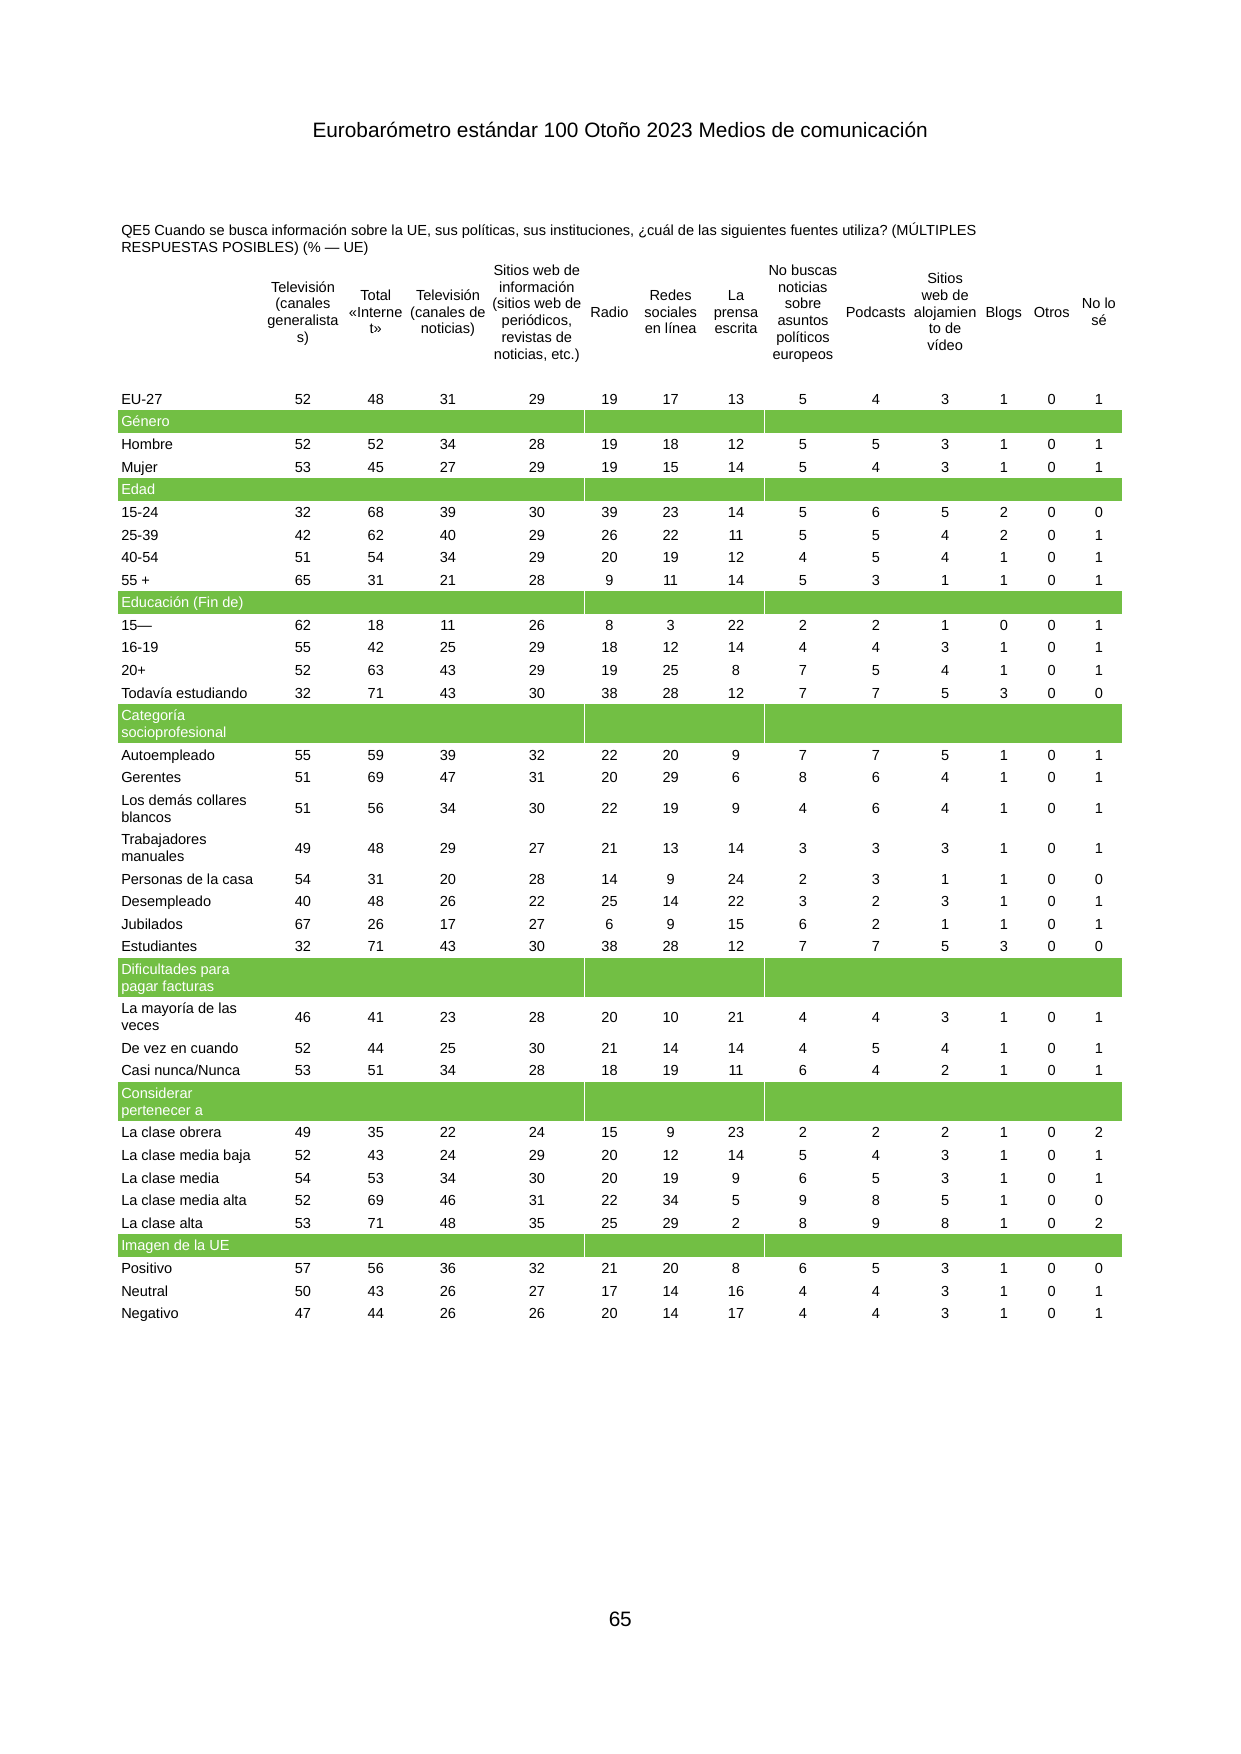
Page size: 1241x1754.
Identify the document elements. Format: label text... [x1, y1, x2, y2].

table_cell [407, 1082, 489, 1121]
table_cell 8 [765, 1212, 841, 1234]
table_cell 20 [585, 997, 634, 1037]
table_cell 47 [261, 1302, 344, 1324]
table_cell 7 [841, 935, 911, 958]
table_cell 9 [634, 868, 707, 890]
table_cell No buscas noticias sobre asuntos políticos europeos [765, 259, 841, 365]
table_cell 1 [979, 1279, 1028, 1302]
table_cell Personas de la casa [118, 868, 261, 890]
table_cell 3 [911, 636, 979, 659]
table_cell [1028, 365, 1075, 388]
table_cell 43 [407, 681, 489, 704]
table_cell Sitios web de alojamiento de vídeo [911, 259, 979, 365]
table_cell 1 [1075, 766, 1122, 789]
table_cell Radio [585, 259, 634, 365]
table_cell 1 [1075, 789, 1122, 828]
table_cell 24 [489, 1121, 584, 1144]
table_cell Neutral [118, 1279, 261, 1302]
table_cell 15-24 [118, 501, 261, 523]
table_cell 4 [911, 659, 979, 681]
table_cell [707, 410, 764, 433]
table_cell 4 [765, 1037, 841, 1059]
table_cell 4 [765, 636, 841, 659]
table_cell 8 [911, 1212, 979, 1234]
table_cell 8 [765, 766, 841, 789]
table_cell [261, 1234, 344, 1257]
table_cell 34 [407, 546, 489, 568]
table_cell Trabajadores manuales [118, 828, 261, 867]
table_cell 35 [344, 1121, 407, 1144]
table_cell 3 [911, 1302, 979, 1324]
table_cell [344, 1234, 407, 1257]
table_cell 0 [1028, 935, 1075, 958]
table_cell 4 [911, 523, 979, 546]
table_cell 1 [911, 569, 979, 591]
table_cell 4 [911, 546, 979, 568]
table_cell 46 [261, 997, 344, 1037]
table_cell [841, 365, 911, 388]
table_cell La clase alta [118, 1212, 261, 1234]
table_cell 27 [489, 1279, 584, 1302]
table_cell 2 [841, 890, 911, 913]
table_cell 3 [841, 868, 911, 890]
table_cell 34 [407, 1059, 489, 1082]
table_cell [585, 591, 634, 614]
table_cell 8 [707, 659, 764, 681]
table_cell Imagen de la UE [118, 1234, 261, 1257]
table_cell [634, 1082, 707, 1121]
table_cell 5 [707, 1189, 764, 1212]
table_cell 15 [707, 913, 764, 935]
table_cell 59 [344, 744, 407, 766]
table_cell 1 [979, 1037, 1028, 1059]
table_cell 29 [489, 546, 584, 568]
table_cell 20 [585, 1302, 634, 1324]
table_cell 38 [585, 935, 634, 958]
table_cell 0 [1028, 1189, 1075, 1212]
table_cell [1075, 1082, 1122, 1121]
table_cell 27 [489, 913, 584, 935]
table_cell 22 [585, 789, 634, 828]
table_cell 0 [979, 614, 1028, 636]
table_cell 28 [634, 935, 707, 958]
table_cell 0 [1028, 789, 1075, 828]
table_cell 20 [585, 766, 634, 789]
table_cell [344, 365, 407, 388]
table_cell 2 [1075, 1212, 1122, 1234]
table_cell 1 [1075, 744, 1122, 766]
table_cell Edad [118, 478, 261, 501]
table_cell [841, 591, 911, 614]
table_cell 22 [585, 1189, 634, 1212]
table_cell 32 [261, 681, 344, 704]
table_cell 26 [407, 1279, 489, 1302]
table_cell 23 [407, 997, 489, 1037]
table_cell Estudiantes [118, 935, 261, 958]
table_cell [634, 1234, 707, 1257]
table_cell 1 [1075, 433, 1122, 455]
table_cell No lo sé [1075, 259, 1122, 365]
table_cell 52 [261, 1189, 344, 1212]
table_cell 9 [765, 1189, 841, 1212]
table_cell 39 [585, 501, 634, 523]
table_cell 14 [707, 828, 764, 867]
table_cell 31 [489, 766, 584, 789]
table_cell 29 [489, 523, 584, 546]
table_cell 6 [841, 766, 911, 789]
table_cell 7 [765, 935, 841, 958]
table_cell 2 [979, 523, 1028, 546]
table_cell 16-19 [118, 636, 261, 659]
table_cell Categoría socioprofesional [118, 704, 261, 743]
table_cell Jubilados [118, 913, 261, 935]
table_header [1075, 219, 1122, 258]
table_cell [1028, 704, 1075, 743]
table_cell 55 [261, 744, 344, 766]
table_cell 30 [489, 681, 584, 704]
table_cell 40-54 [118, 546, 261, 568]
table_cell 22 [707, 890, 764, 913]
table_cell 0 [1028, 828, 1075, 867]
table_cell [118, 365, 261, 388]
table_cell 62 [261, 614, 344, 636]
table_cell 11 [407, 614, 489, 636]
table_cell 1 [1075, 455, 1122, 478]
table_cell 25 [585, 1212, 634, 1234]
table_cell Educación (Fin de) [118, 591, 261, 614]
table_cell [765, 478, 841, 501]
table_cell 52 [261, 433, 344, 455]
table_cell 21 [585, 1257, 634, 1279]
table_cell 51 [261, 766, 344, 789]
table_cell 4 [841, 1279, 911, 1302]
table_cell 39 [407, 501, 489, 523]
table_cell 11 [634, 569, 707, 591]
table_cell 34 [407, 789, 489, 828]
table_cell 0 [1028, 744, 1075, 766]
table_cell La clase media [118, 1166, 261, 1189]
table_cell 1 [979, 455, 1028, 478]
table_cell 29 [634, 1212, 707, 1234]
table_cell 10 [634, 997, 707, 1037]
table_cell 3 [841, 569, 911, 591]
table_cell 31 [344, 569, 407, 591]
table_cell 0 [1028, 766, 1075, 789]
table_cell 30 [489, 1166, 584, 1189]
table_cell [841, 1082, 911, 1121]
table_cell Dificultades para pagar facturas [118, 958, 261, 997]
table_cell La mayoría de las veces [118, 997, 261, 1037]
table_cell [765, 591, 841, 614]
table_cell 7 [765, 744, 841, 766]
table_cell 1 [979, 1144, 1028, 1166]
table_cell 2 [841, 1121, 911, 1144]
table_cell 3 [979, 935, 1028, 958]
table_cell 49 [261, 1121, 344, 1144]
table_cell 20 [585, 546, 634, 568]
table_cell 5 [911, 681, 979, 704]
table_cell Podcasts [841, 259, 911, 365]
table_cell [407, 478, 489, 501]
table_cell [634, 478, 707, 501]
table_cell 9 [585, 569, 634, 591]
table_cell [911, 410, 979, 433]
table_cell [634, 704, 707, 743]
table_cell 1 [979, 388, 1028, 410]
table_cell 19 [585, 388, 634, 410]
table_cell 25 [407, 1037, 489, 1059]
table_cell [707, 591, 764, 614]
table_cell Sitios web de información (sitios web de periódicos, revistas de noticias, etc.) [489, 259, 584, 365]
table_cell Televisión (canales de noticias) [407, 259, 489, 365]
table_cell 5 [765, 388, 841, 410]
table_cell 25 [634, 659, 707, 681]
table_cell 25 [585, 890, 634, 913]
table_cell 1 [911, 868, 979, 890]
table_cell 5 [841, 546, 911, 568]
table_cell 3 [841, 828, 911, 867]
table_cell 5 [911, 1189, 979, 1212]
table_cell 48 [344, 890, 407, 913]
table_cell 5 [765, 523, 841, 546]
table_cell 28 [489, 569, 584, 591]
table_cell 51 [261, 789, 344, 828]
table_cell 0 [1028, 913, 1075, 935]
table_cell 1 [979, 546, 1028, 568]
table_cell [1028, 958, 1075, 997]
table_cell 4 [765, 789, 841, 828]
table_cell 0 [1028, 997, 1075, 1037]
table_cell 43 [344, 1144, 407, 1166]
table_cell 9 [634, 1121, 707, 1144]
table_cell 31 [489, 1189, 584, 1212]
table_cell 0 [1028, 1279, 1075, 1302]
table_cell 47 [407, 766, 489, 789]
table_cell 0 [1028, 1257, 1075, 1279]
table_cell 1 [1075, 1166, 1122, 1189]
table_cell 1 [1075, 828, 1122, 867]
table_cell 69 [344, 766, 407, 789]
table_cell [489, 1082, 584, 1121]
table_cell [261, 365, 344, 388]
table_cell 4 [841, 1144, 911, 1166]
table_cell 2 [765, 868, 841, 890]
table_cell [707, 704, 764, 743]
table_cell 32 [489, 744, 584, 766]
table_cell 26 [344, 913, 407, 935]
table_cell 1 [979, 789, 1028, 828]
table_cell 29 [489, 659, 584, 681]
table_cell 5 [841, 1037, 911, 1059]
table_cell [979, 365, 1028, 388]
table_cell [1028, 410, 1075, 433]
table_cell 6 [765, 1059, 841, 1082]
table_cell La clase media alta [118, 1189, 261, 1212]
table_cell 3 [765, 828, 841, 867]
table_cell [707, 478, 764, 501]
table_cell 1 [979, 659, 1028, 681]
table_cell 8 [707, 1257, 764, 1279]
table_cell Hombre [118, 433, 261, 455]
table_cell 24 [707, 868, 764, 890]
table_cell 29 [489, 1144, 584, 1166]
table_cell 50 [261, 1279, 344, 1302]
table_cell 29 [489, 455, 584, 478]
table_cell 0 [1028, 1121, 1075, 1144]
table_cell 14 [634, 1302, 707, 1324]
table_cell 71 [344, 1212, 407, 1234]
table_cell [407, 704, 489, 743]
table_cell 0 [1075, 1257, 1122, 1279]
table_cell 0 [1028, 569, 1075, 591]
table_cell 1 [1075, 614, 1122, 636]
table_cell 21 [707, 997, 764, 1037]
table_cell 30 [489, 1037, 584, 1059]
table_cell [911, 1082, 979, 1121]
table_cell 0 [1028, 455, 1075, 478]
table_cell 19 [585, 455, 634, 478]
table_cell 62 [344, 523, 407, 546]
table_cell 57 [261, 1257, 344, 1279]
table_cell [585, 478, 634, 501]
table_cell 40 [261, 890, 344, 913]
table_cell 40 [407, 523, 489, 546]
table_cell 12 [707, 433, 764, 455]
table_cell 16 [707, 1279, 764, 1302]
table_cell 2 [1075, 1121, 1122, 1144]
table_cell 34 [407, 433, 489, 455]
table_cell [841, 704, 911, 743]
table_cell Total «Internet» [344, 259, 407, 365]
table_cell 29 [489, 636, 584, 659]
table_cell 2 [841, 614, 911, 636]
table_cell [1028, 591, 1075, 614]
table_cell EU-27 [118, 388, 261, 410]
table_cell 32 [489, 1257, 584, 1279]
table_cell [841, 478, 911, 501]
table_cell 46 [407, 1189, 489, 1212]
table_cell 30 [489, 789, 584, 828]
table_cell 0 [1028, 659, 1075, 681]
table_cell 5 [911, 935, 979, 958]
table_cell [841, 958, 911, 997]
table_cell 4 [841, 455, 911, 478]
table_cell 22 [585, 744, 634, 766]
table_cell 42 [344, 636, 407, 659]
table_cell [261, 410, 344, 433]
table_cell 1 [979, 569, 1028, 591]
table_cell [707, 1234, 764, 1257]
table_cell 3 [911, 890, 979, 913]
table_cell 1 [979, 766, 1028, 789]
table_cell 24 [407, 1144, 489, 1166]
table_cell 1 [1075, 1279, 1122, 1302]
table_cell [118, 259, 261, 365]
table_cell [261, 1082, 344, 1121]
table_cell 44 [344, 1302, 407, 1324]
table_cell [765, 958, 841, 997]
table_cell 2 [707, 1212, 764, 1234]
table_cell [634, 591, 707, 614]
table_cell 8 [585, 614, 634, 636]
table_cell [911, 1234, 979, 1257]
table_cell 15 [585, 1121, 634, 1144]
table_cell 1 [979, 1302, 1028, 1324]
table_cell [585, 1234, 634, 1257]
table_cell 20 [585, 1144, 634, 1166]
table_cell 5 [841, 659, 911, 681]
table_cell 71 [344, 681, 407, 704]
table_cell 6 [765, 1257, 841, 1279]
table_cell 5 [765, 501, 841, 523]
table_cell Blogs [979, 259, 1028, 365]
table_cell 2 [979, 501, 1028, 523]
table_cell 45 [344, 455, 407, 478]
table_cell [634, 958, 707, 997]
table_cell 3 [911, 997, 979, 1037]
table_cell 1 [979, 1059, 1028, 1082]
table_cell 43 [407, 935, 489, 958]
table_cell 28 [489, 433, 584, 455]
table_cell 17 [707, 1302, 764, 1324]
table_cell 54 [261, 868, 344, 890]
table_cell 22 [489, 890, 584, 913]
table_cell 28 [634, 681, 707, 704]
table_cell 0 [1028, 1166, 1075, 1189]
table_cell 1 [1075, 1037, 1122, 1059]
table_cell [489, 365, 584, 388]
table_cell Casi nunca/Nunca [118, 1059, 261, 1082]
table_cell [707, 1082, 764, 1121]
table_cell 21 [585, 1037, 634, 1059]
table_cell Autoempleado [118, 744, 261, 766]
table_cell 23 [634, 501, 707, 523]
table_cell 0 [1075, 868, 1122, 890]
table_cell [841, 1234, 911, 1257]
table_cell 55 [261, 636, 344, 659]
table_cell 0 [1028, 614, 1075, 636]
table_cell 53 [261, 1059, 344, 1082]
table_cell 69 [344, 1189, 407, 1212]
table_cell 52 [261, 659, 344, 681]
table_cell 2 [765, 1121, 841, 1144]
table_cell 5 [765, 455, 841, 478]
table_cell 53 [261, 455, 344, 478]
table_cell [911, 365, 979, 388]
table_cell [1028, 1234, 1075, 1257]
table_cell Mujer [118, 455, 261, 478]
table_cell [911, 704, 979, 743]
table_cell 52 [261, 1144, 344, 1166]
table_cell [1028, 478, 1075, 501]
table_cell [765, 410, 841, 433]
table_cell 3 [765, 890, 841, 913]
table_cell 0 [1028, 636, 1075, 659]
table_cell 11 [707, 1059, 764, 1082]
table_cell 27 [407, 455, 489, 478]
table_cell La clase media baja [118, 1144, 261, 1166]
table_cell 9 [841, 1212, 911, 1234]
table_cell 1 [1075, 388, 1122, 410]
table_cell 30 [489, 501, 584, 523]
table_cell 44 [344, 1037, 407, 1059]
table_cell 0 [1075, 681, 1122, 704]
table_cell 1 [979, 890, 1028, 913]
table_cell 31 [407, 388, 489, 410]
table_cell 1 [1075, 636, 1122, 659]
table_cell [1075, 365, 1122, 388]
table_cell 52 [261, 388, 344, 410]
table_cell Otros [1028, 259, 1075, 365]
table_cell 2 [841, 913, 911, 935]
table_cell [841, 410, 911, 433]
table_cell 28 [489, 1059, 584, 1082]
table_cell 1 [1075, 913, 1122, 935]
table_cell 1 [1075, 523, 1122, 546]
table_cell [634, 365, 707, 388]
table_cell 21 [407, 569, 489, 591]
table_cell 4 [911, 766, 979, 789]
table_cell [585, 410, 634, 433]
table_cell 54 [261, 1166, 344, 1189]
table_cell [585, 365, 634, 388]
table_cell 4 [765, 546, 841, 568]
table_cell 22 [707, 614, 764, 636]
table_cell 38 [585, 681, 634, 704]
table_cell 17 [407, 913, 489, 935]
table_cell [1075, 410, 1122, 433]
table_cell [1075, 591, 1122, 614]
table_cell [585, 1082, 634, 1121]
table_cell 2 [911, 1059, 979, 1082]
table_cell 11 [707, 523, 764, 546]
table_cell 43 [407, 659, 489, 681]
table_cell 9 [707, 789, 764, 828]
table_cell 3 [911, 388, 979, 410]
table_cell 12 [707, 546, 764, 568]
table_cell 3 [911, 433, 979, 455]
table_cell 14 [585, 868, 634, 890]
table_cell Desempleado [118, 890, 261, 913]
table_cell 52 [344, 433, 407, 455]
table_cell 12 [707, 681, 764, 704]
table_cell 3 [634, 614, 707, 636]
table_cell 4 [841, 1059, 911, 1082]
table_cell 48 [344, 828, 407, 867]
table_cell 4 [765, 1279, 841, 1302]
table_cell 51 [344, 1059, 407, 1082]
table_cell [407, 1234, 489, 1257]
table_cell 4 [841, 1302, 911, 1324]
table_cell 30 [489, 935, 584, 958]
table_cell 4 [911, 789, 979, 828]
table_cell 9 [634, 913, 707, 935]
table_cell 7 [841, 681, 911, 704]
table_cell 18 [344, 614, 407, 636]
table_cell Todavía estudiando [118, 681, 261, 704]
table_cell [489, 958, 584, 997]
table_cell 42 [261, 523, 344, 546]
table_cell 5 [841, 1166, 911, 1189]
table_cell La clase obrera [118, 1121, 261, 1144]
table_cell [407, 591, 489, 614]
table_cell 1 [979, 1257, 1028, 1279]
table_cell 19 [634, 1059, 707, 1082]
table_cell 17 [634, 388, 707, 410]
table_cell 1 [979, 868, 1028, 890]
table_cell [344, 591, 407, 614]
table_cell 5 [841, 1257, 911, 1279]
table_cell 7 [765, 681, 841, 704]
table_cell 0 [1028, 1212, 1075, 1234]
table_cell 34 [634, 1189, 707, 1212]
table_cell 48 [344, 388, 407, 410]
table_cell 0 [1075, 1189, 1122, 1212]
table_cell 4 [841, 636, 911, 659]
table_cell 15— [118, 614, 261, 636]
table_cell 53 [344, 1166, 407, 1189]
table_cell 5 [841, 523, 911, 546]
table_cell 5 [841, 433, 911, 455]
table_cell [489, 410, 584, 433]
table_cell 71 [344, 935, 407, 958]
table_cell 35 [489, 1212, 584, 1234]
table_cell 1 [979, 828, 1028, 867]
table_cell 1 [979, 433, 1028, 455]
table_cell [979, 410, 1028, 433]
table_cell 14 [707, 636, 764, 659]
table_cell 20 [634, 1257, 707, 1279]
table_cell La prensa escrita [707, 259, 764, 365]
table_cell [707, 365, 764, 388]
table_cell 1 [911, 913, 979, 935]
table_cell 13 [634, 828, 707, 867]
table_cell 2 [765, 614, 841, 636]
table_cell [585, 704, 634, 743]
table_cell 29 [489, 388, 584, 410]
table_cell 43 [344, 1279, 407, 1302]
table_cell 3 [911, 1257, 979, 1279]
table_cell [489, 1234, 584, 1257]
table_cell 29 [407, 828, 489, 867]
table_cell 5 [911, 744, 979, 766]
table_cell 6 [841, 789, 911, 828]
table_cell 19 [634, 546, 707, 568]
table_cell 51 [261, 546, 344, 568]
table_cell 6 [707, 766, 764, 789]
table_cell 20+ [118, 659, 261, 681]
table_cell 0 [1028, 546, 1075, 568]
table_cell [261, 958, 344, 997]
table_cell [979, 1234, 1028, 1257]
table_cell 4 [911, 1037, 979, 1059]
table_cell 55 + [118, 569, 261, 591]
table_cell 1 [979, 1166, 1028, 1189]
table_cell 1 [979, 636, 1028, 659]
table_cell 0 [1028, 501, 1075, 523]
table_cell 7 [765, 659, 841, 681]
table_cell [585, 958, 634, 997]
table_cell [344, 1082, 407, 1121]
table_cell 26 [489, 1302, 584, 1324]
table_cell 1 [979, 744, 1028, 766]
table_cell [489, 704, 584, 743]
table_cell [344, 478, 407, 501]
table_cell 1 [1075, 890, 1122, 913]
table_cell 18 [585, 1059, 634, 1082]
table_cell Género [118, 410, 261, 433]
table_cell 68 [344, 501, 407, 523]
table_cell [979, 958, 1028, 997]
table_cell 26 [407, 1302, 489, 1324]
table_cell 1 [979, 1189, 1028, 1212]
table_cell 3 [911, 455, 979, 478]
table_cell 18 [634, 433, 707, 455]
table_cell 1 [979, 913, 1028, 935]
table_cell 63 [344, 659, 407, 681]
table_cell 14 [707, 501, 764, 523]
table_cell 36 [407, 1257, 489, 1279]
table_cell 4 [841, 997, 911, 1037]
table_cell 22 [634, 523, 707, 546]
table_cell [489, 591, 584, 614]
table_cell 14 [707, 569, 764, 591]
table_cell 17 [585, 1279, 634, 1302]
table_cell 3 [979, 681, 1028, 704]
table_cell 6 [585, 913, 634, 935]
table_cell [407, 410, 489, 433]
table_cell [344, 410, 407, 433]
table_cell 0 [1028, 1059, 1075, 1082]
table_cell [344, 958, 407, 997]
table_cell 29 [634, 766, 707, 789]
table_cell 3 [911, 1166, 979, 1189]
table_cell 26 [489, 614, 584, 636]
table_cell 12 [634, 636, 707, 659]
table_cell 5 [911, 501, 979, 523]
table_cell 13 [707, 388, 764, 410]
table_cell 14 [707, 1037, 764, 1059]
table_cell [1075, 958, 1122, 997]
table_cell 20 [634, 744, 707, 766]
table_cell 34 [407, 1166, 489, 1189]
table_cell [1028, 1082, 1075, 1121]
table_cell 0 [1028, 388, 1075, 410]
table_cell [407, 365, 489, 388]
table_cell 28 [489, 868, 584, 890]
table_cell 0 [1028, 1037, 1075, 1059]
table_cell [634, 410, 707, 433]
table_cell [1075, 704, 1122, 743]
table_cell 0 [1075, 501, 1122, 523]
table_cell 1 [1075, 997, 1122, 1037]
table_cell [765, 1082, 841, 1121]
table_cell 2 [911, 1121, 979, 1144]
table_cell [489, 478, 584, 501]
table_cell 1 [979, 1212, 1028, 1234]
table_cell 6 [841, 501, 911, 523]
table_cell 19 [585, 659, 634, 681]
table_cell 18 [585, 636, 634, 659]
table_cell 14 [634, 890, 707, 913]
table_cell 23 [707, 1121, 764, 1144]
table_cell [261, 704, 344, 743]
table_cell 39 [407, 744, 489, 766]
table_cell 1 [979, 1121, 1028, 1144]
table_cell [911, 478, 979, 501]
table_cell 0 [1028, 1302, 1075, 1324]
table_cell [407, 958, 489, 997]
table_cell 1 [1075, 659, 1122, 681]
table_cell 20 [407, 868, 489, 890]
table_cell 65 [261, 569, 344, 591]
table_cell 12 [707, 935, 764, 958]
table_cell 4 [841, 388, 911, 410]
table_cell 27 [489, 828, 584, 867]
table_cell 22 [407, 1121, 489, 1144]
table_cell [911, 958, 979, 997]
table_cell [261, 591, 344, 614]
table_cell 31 [344, 868, 407, 890]
table_cell 49 [261, 828, 344, 867]
table_cell [344, 704, 407, 743]
table_cell Negativo [118, 1302, 261, 1324]
table_cell 67 [261, 913, 344, 935]
table_cell [707, 958, 764, 997]
table_cell [911, 591, 979, 614]
table_cell [979, 478, 1028, 501]
table_cell Gerentes [118, 766, 261, 789]
table_cell 14 [707, 455, 764, 478]
table_cell 9 [707, 744, 764, 766]
table_cell 8 [841, 1189, 911, 1212]
table_cell Positivo [118, 1257, 261, 1279]
table_cell 56 [344, 789, 407, 828]
table_cell 26 [407, 890, 489, 913]
table_cell [765, 704, 841, 743]
table_cell 54 [344, 546, 407, 568]
table_cell 53 [261, 1212, 344, 1234]
table_cell 19 [634, 1166, 707, 1189]
table_cell 4 [765, 1302, 841, 1324]
table_cell De vez en cuando [118, 1037, 261, 1059]
table_cell [765, 365, 841, 388]
table_cell [979, 591, 1028, 614]
table_cell 1 [1075, 569, 1122, 591]
table_cell [979, 704, 1028, 743]
table_cell 4 [765, 997, 841, 1037]
table_cell 41 [344, 997, 407, 1037]
table_cell [1075, 478, 1122, 501]
table_cell 5 [765, 433, 841, 455]
table_cell 1 [911, 614, 979, 636]
table_cell 9 [707, 1166, 764, 1189]
table_cell 5 [765, 569, 841, 591]
table_cell 1 [1075, 1059, 1122, 1082]
table_cell Televisión (canales generalistas) [261, 259, 344, 365]
table_cell 25-39 [118, 523, 261, 546]
table_cell [765, 1234, 841, 1257]
table_cell [979, 1082, 1028, 1121]
table_cell [261, 478, 344, 501]
table_cell 12 [634, 1144, 707, 1166]
table_cell 32 [261, 501, 344, 523]
table_cell 0 [1075, 935, 1122, 958]
table_cell Redes sociales en línea [634, 259, 707, 365]
table_cell 19 [634, 789, 707, 828]
table_cell 14 [707, 1144, 764, 1166]
table_cell 20 [585, 1166, 634, 1189]
table_cell 32 [261, 935, 344, 958]
table_cell 0 [1028, 523, 1075, 546]
table_cell 6 [765, 913, 841, 935]
table_cell 0 [1028, 868, 1075, 890]
table_cell 5 [765, 1144, 841, 1166]
table_cell 56 [344, 1257, 407, 1279]
table_cell 0 [1028, 681, 1075, 704]
table_cell 14 [634, 1037, 707, 1059]
table_cell 25 [407, 636, 489, 659]
table_cell 3 [911, 828, 979, 867]
table_cell 48 [407, 1212, 489, 1234]
table_cell 1 [1075, 1302, 1122, 1324]
table_cell 21 [585, 828, 634, 867]
table_cell 7 [841, 744, 911, 766]
table_cell 19 [585, 433, 634, 455]
table_cell 6 [765, 1166, 841, 1189]
table_cell 1 [979, 997, 1028, 1037]
table_cell [1075, 1234, 1122, 1257]
table_cell 3 [911, 1144, 979, 1166]
table_cell 3 [911, 1279, 979, 1302]
table_cell 52 [261, 1037, 344, 1059]
table_cell 28 [489, 997, 584, 1037]
table_cell 0 [1028, 433, 1075, 455]
table_cell 1 [1075, 546, 1122, 568]
table_header QE5 Cuando se busca información sobre la UE, sus políticas, sus instituciones, ¿cuál de las siguientes fuentes utiliza? (MÚLTIPLES RESPUESTAS POSIBLES) (% — UE) [118, 219, 1075, 258]
table_cell Los demás collares blancos [118, 789, 261, 828]
table_cell Considerar pertenecer a [118, 1082, 261, 1121]
table_cell 1 [1075, 1144, 1122, 1166]
table_cell 26 [585, 523, 634, 546]
table_cell 15 [634, 455, 707, 478]
table_cell 14 [634, 1279, 707, 1302]
table_cell 0 [1028, 890, 1075, 913]
table_cell 0 [1028, 1144, 1075, 1166]
